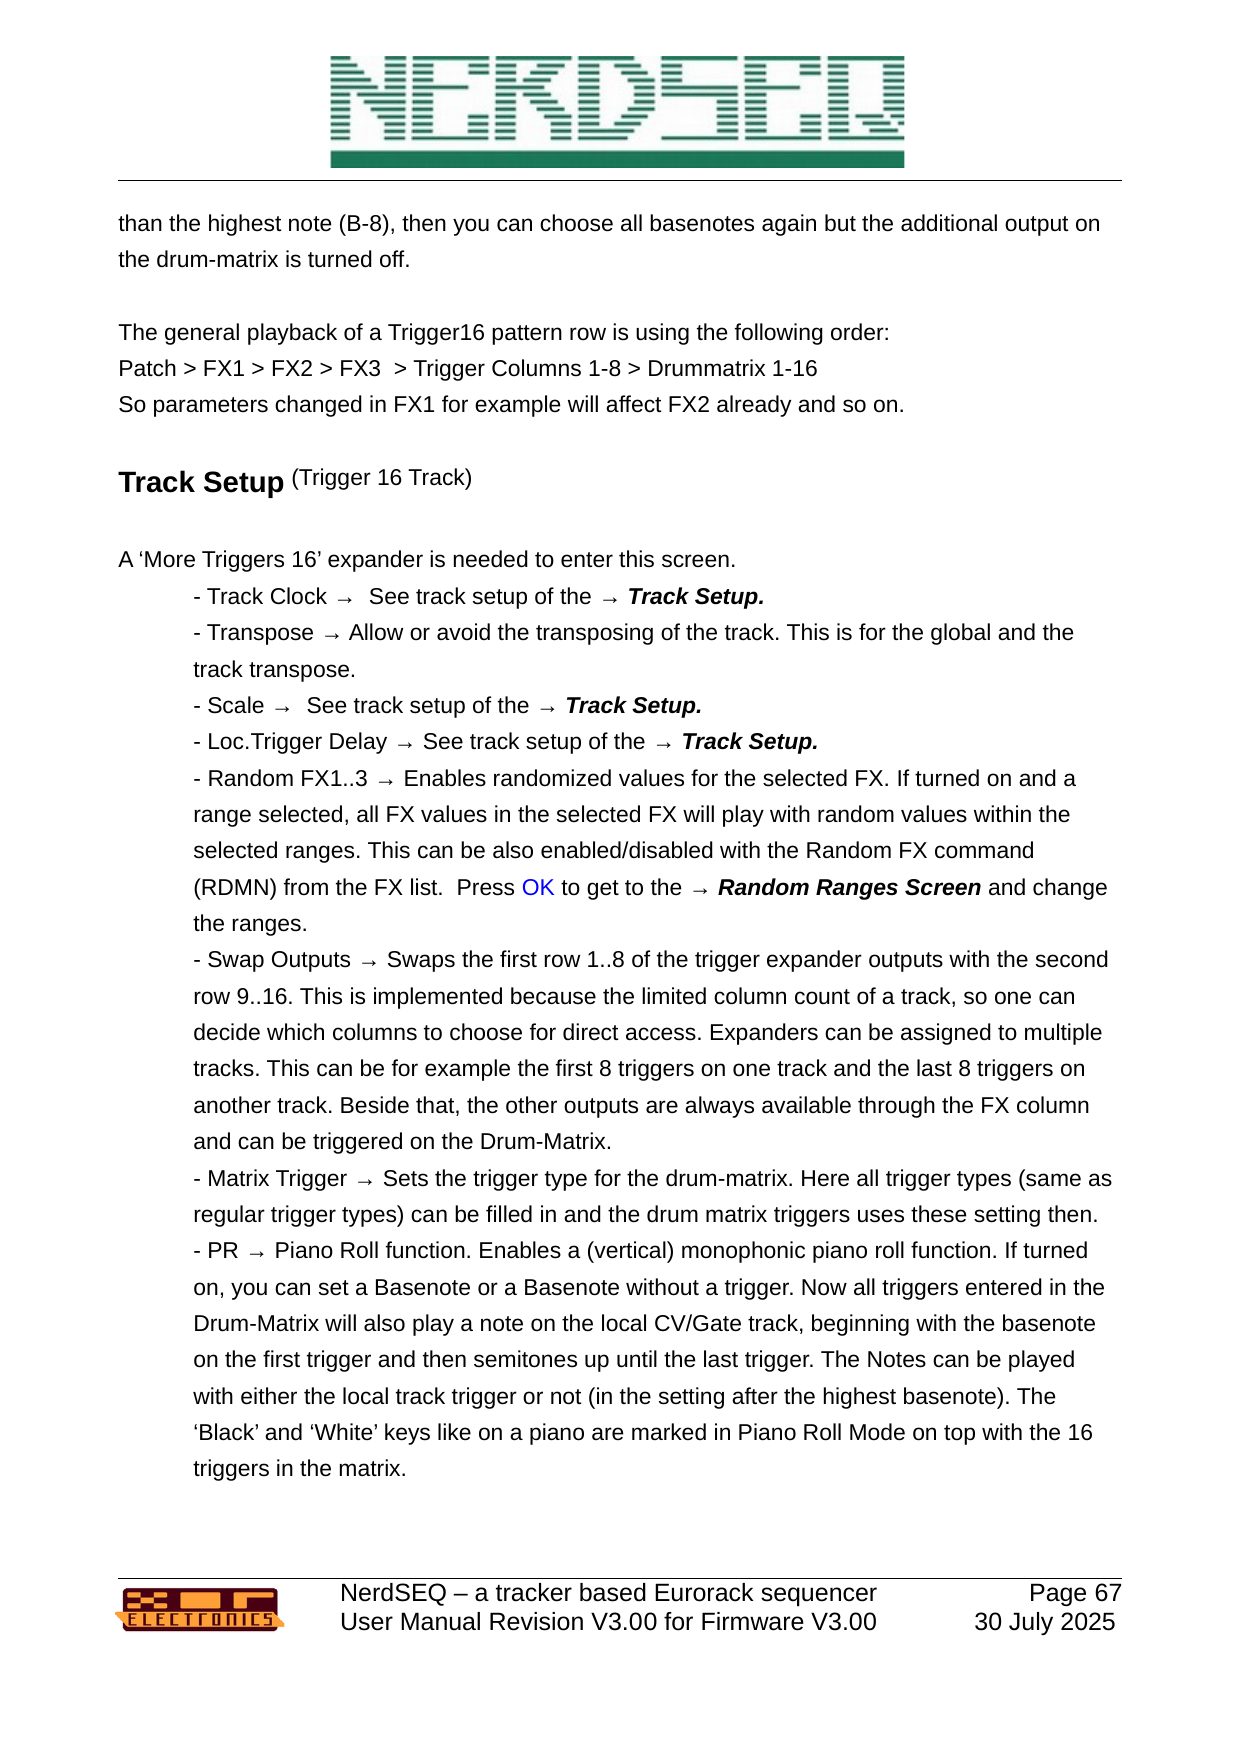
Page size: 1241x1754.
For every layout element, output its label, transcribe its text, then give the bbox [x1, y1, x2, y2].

text The general playback of a Trigger16 pattern row is using the following order: [118, 319, 1122, 345]
text - Swap Outputs → Swaps the first row 1..8 of the trigger expander outputs with the second row 9..16. This is implemented because the limited column count of a track, so one can decide which columns to choose for direct access. Expanders can be assigned to multiple tracks. This can be for example the first 8 triggers on one track and the last 8 triggers on another track. Beside that, the other outputs are always available through the FX column and can be triggered on the Drum-Matrix. [193, 946, 1122, 1154]
text - Matrix Trigger → Sets the trigger type for the drum-matrix. Here all trigger types (same as regular trigger types) can be filled in and the drum matrix triggers uses these setting then. [193, 1164, 1122, 1227]
picture [115, 1584, 285, 1634]
text Patch > FX1 > FX2 > FX3 > Trigger Columns 1-8 > Drummatrix 1-16 [118, 355, 1122, 381]
picture [330, 56, 905, 168]
text - Random FX1..3 → Enables randomized values for the selected FX. If turned on and a range selected, all FX values in the selected FX will play with random values within the selected ranges. This can be also enabled/disabled with the Random FX command (RDMN) from the FX list. Press OK to get to the → Random Ranges Screen and change the ranges. [193, 764, 1122, 936]
text (Trigger 16 Track) [118, 464, 1122, 500]
text A ‘More Triggers 16’ expander is needed to enter this screen. [118, 546, 1122, 573]
subtitle Track Setup [118, 465, 285, 499]
text than the highest note (B-8), then you can choose all basenotes again but the additional output on the drum-matrix is turned off. [118, 209, 1122, 272]
text - PR → Piano Roll function. Enables a (vertical) monophonic piano roll function. If turned on, you can set a Basenote or a Basenote without a trigger. Now all triggers entered in the Drum-Matrix will also play a note on the local CV/Gate track, beginning with the basenote on the first trigger and then semitones up until the last trigger. The Notes can be played with either the local track trigger or not (in the setting after the highest basenote). The ‘Black’ and ‘White’ keys like on a piano are marked in Piano Roll Mode on top with the 16 triggers in the matrix. [193, 1237, 1122, 1482]
text So parameters changed in FX1 for example will affect FX2 already and so on. [118, 391, 1122, 418]
text - Scale → See track setup of the → Track Setup. [193, 692, 1122, 718]
text - Track Clock → See track setup of the → Track Setup. [193, 583, 1122, 609]
text - Transpose → Allow or avoid the transposing of the track. This is for the global and the track transpose. [193, 619, 1122, 682]
text - Loc.Trigger Delay → See track setup of the → Track Setup. [193, 728, 1122, 754]
